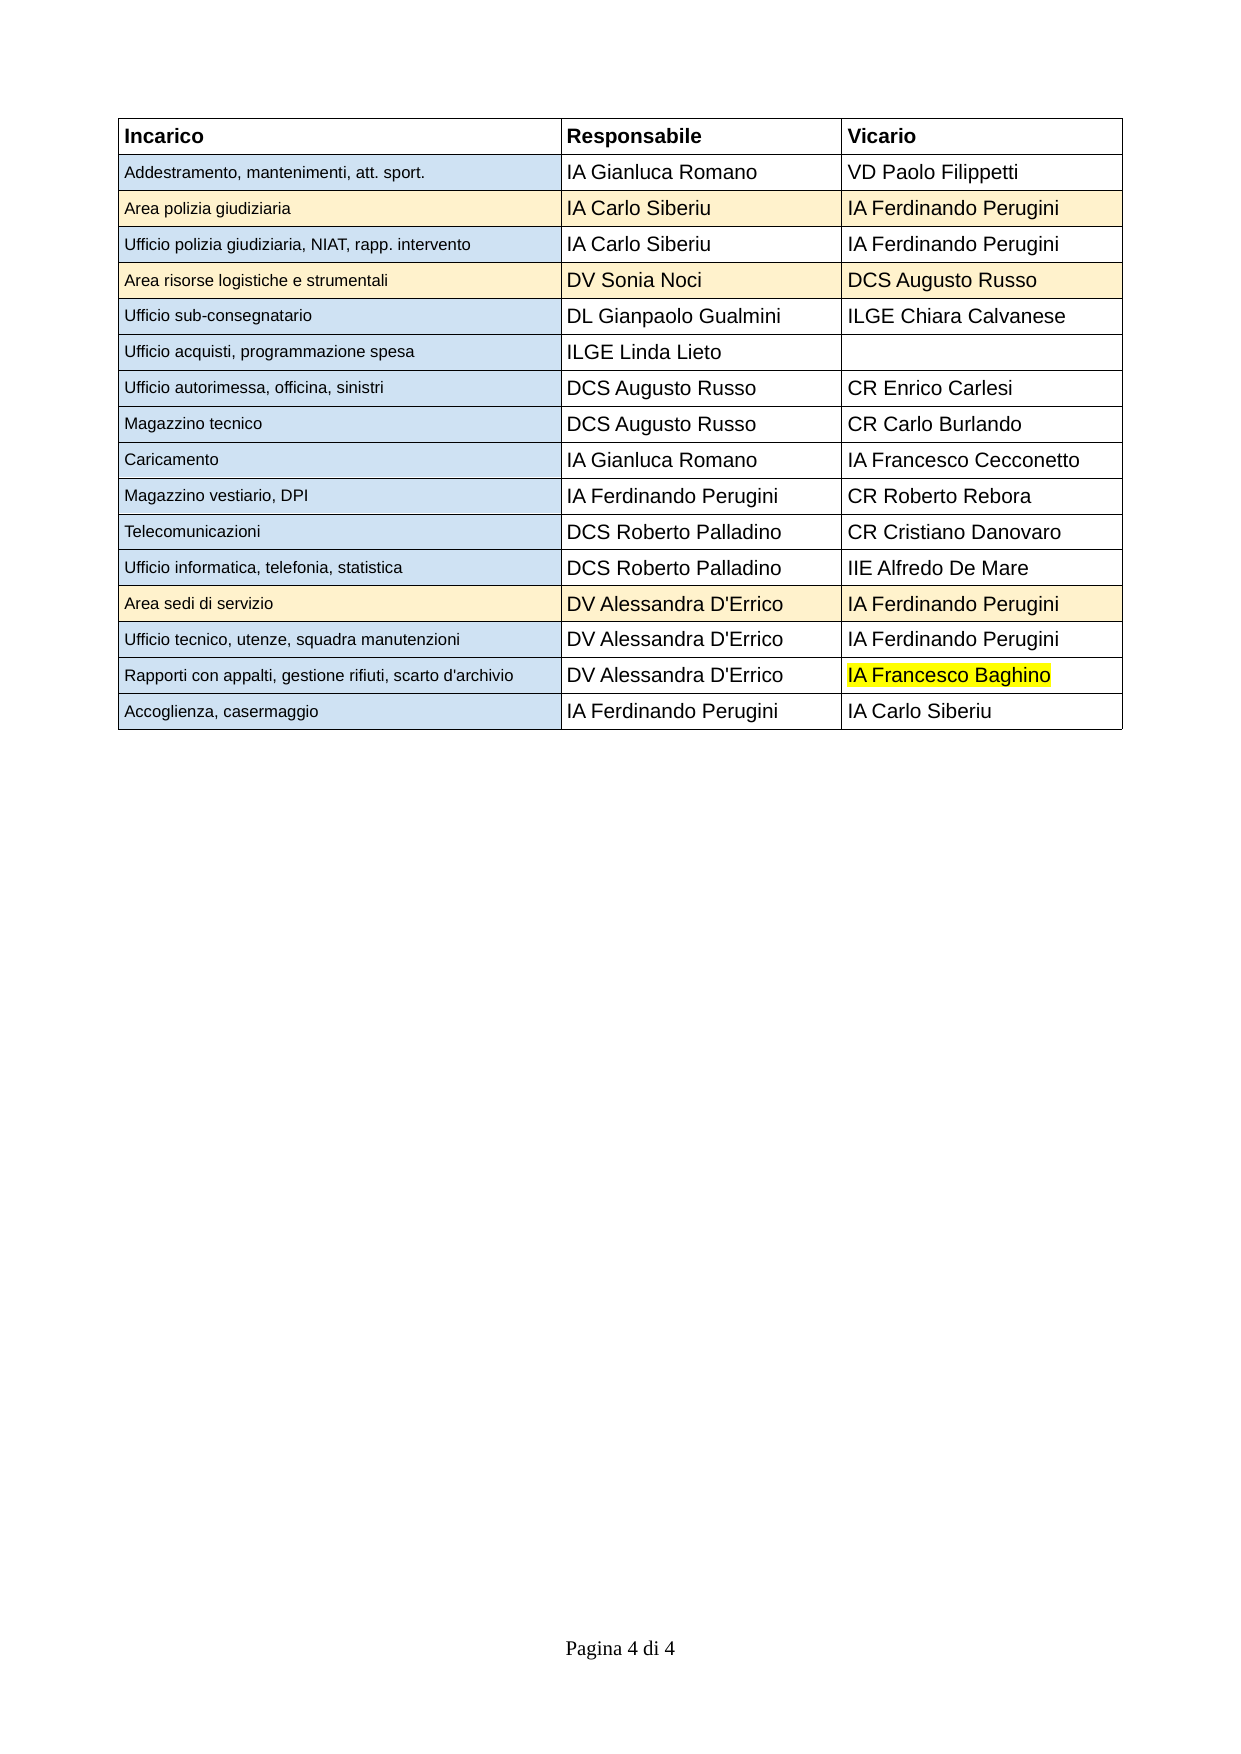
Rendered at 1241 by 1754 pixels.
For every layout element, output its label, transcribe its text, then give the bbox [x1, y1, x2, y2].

table_cell DCS Augusto Russo [562, 407, 841, 442]
table_cell [842, 335, 1122, 370]
table_cell ILGE Chiara Calvanese [842, 299, 1122, 334]
table_cell IA Gianluca Romano [562, 443, 841, 477]
table_cell Area polizia giudiziaria [119, 191, 561, 226]
table_cell Area risorse logistiche e strumentali [119, 263, 561, 298]
table_cell IA Carlo Siberiu [842, 694, 1122, 729]
table_cell Addestramento, mantenimenti, att. sport. [119, 155, 561, 190]
table_header Responsabile [562, 119, 841, 154]
table_cell Ufficio autorimessa, officina, sinistri [119, 371, 561, 406]
table_cell Telecomunicazioni [119, 515, 561, 549]
table_cell IA Ferdinando Perugini [842, 227, 1122, 262]
table_cell IA Francesco Baghino [842, 658, 1122, 693]
table_cell DV Alessandra D'Errico [562, 658, 841, 693]
table_cell IA Gianluca Romano [562, 155, 841, 190]
table_cell IIE Alfredo De Mare [842, 550, 1122, 585]
table_cell Accoglienza, casermaggio [119, 694, 561, 729]
table_cell Ufficio sub-consegnatario [119, 299, 561, 334]
table_cell ILGE Linda Lieto [562, 335, 841, 370]
table_header Vicario [842, 119, 1122, 154]
table_cell CR Carlo Burlando [842, 407, 1122, 442]
table_header Incarico [119, 119, 561, 154]
table_cell Caricamento [119, 443, 561, 477]
table_cell IA Ferdinando Perugini [842, 586, 1122, 621]
table_cell DV Sonia Noci [562, 263, 841, 298]
table_cell Ufficio polizia giudiziaria, NIAT, rapp. intervento [119, 227, 561, 262]
table_cell DV Alessandra D'Errico [562, 586, 841, 621]
table_cell IA Carlo Siberiu [562, 227, 841, 262]
table_cell Magazzino tecnico [119, 407, 561, 442]
table_cell Magazzino vestiario, DPI [119, 479, 561, 513]
table_cell DV Alessandra D'Errico [562, 622, 841, 657]
table_cell Ufficio tecnico, utenze, squadra manutenzioni [119, 622, 561, 657]
table_cell IA Francesco Cecconetto [842, 443, 1122, 477]
table_cell IA Ferdinando Perugini [562, 694, 841, 729]
table_cell CR Roberto Rebora [842, 479, 1122, 513]
table_cell IA Ferdinando Perugini [562, 479, 841, 513]
table_cell DCS Roberto Palladino [562, 550, 841, 585]
table_cell Rapporti con appalti, gestione rifiuti, scarto d'archivio [119, 658, 561, 693]
table_cell CR Enrico Carlesi [842, 371, 1122, 406]
table_cell DCS Augusto Russo [562, 371, 841, 406]
table_cell DCS Roberto Palladino [562, 515, 841, 549]
table_cell VD Paolo Filippetti [842, 155, 1122, 190]
table_cell Ufficio informatica, telefonia, statistica [119, 550, 561, 585]
table_cell IA Ferdinando Perugini [842, 191, 1122, 226]
table_cell IA Ferdinando Perugini [842, 622, 1122, 657]
table_cell IA Carlo Siberiu [562, 191, 841, 226]
table_cell DCS Augusto Russo [842, 263, 1122, 298]
table_cell Area sedi di servizio [119, 586, 561, 621]
table_cell DL Gianpaolo Gualmini [562, 299, 841, 334]
table_cell Ufficio acquisti, programmazione spesa [119, 335, 561, 370]
table_cell CR Cristiano Danovaro [842, 515, 1122, 549]
